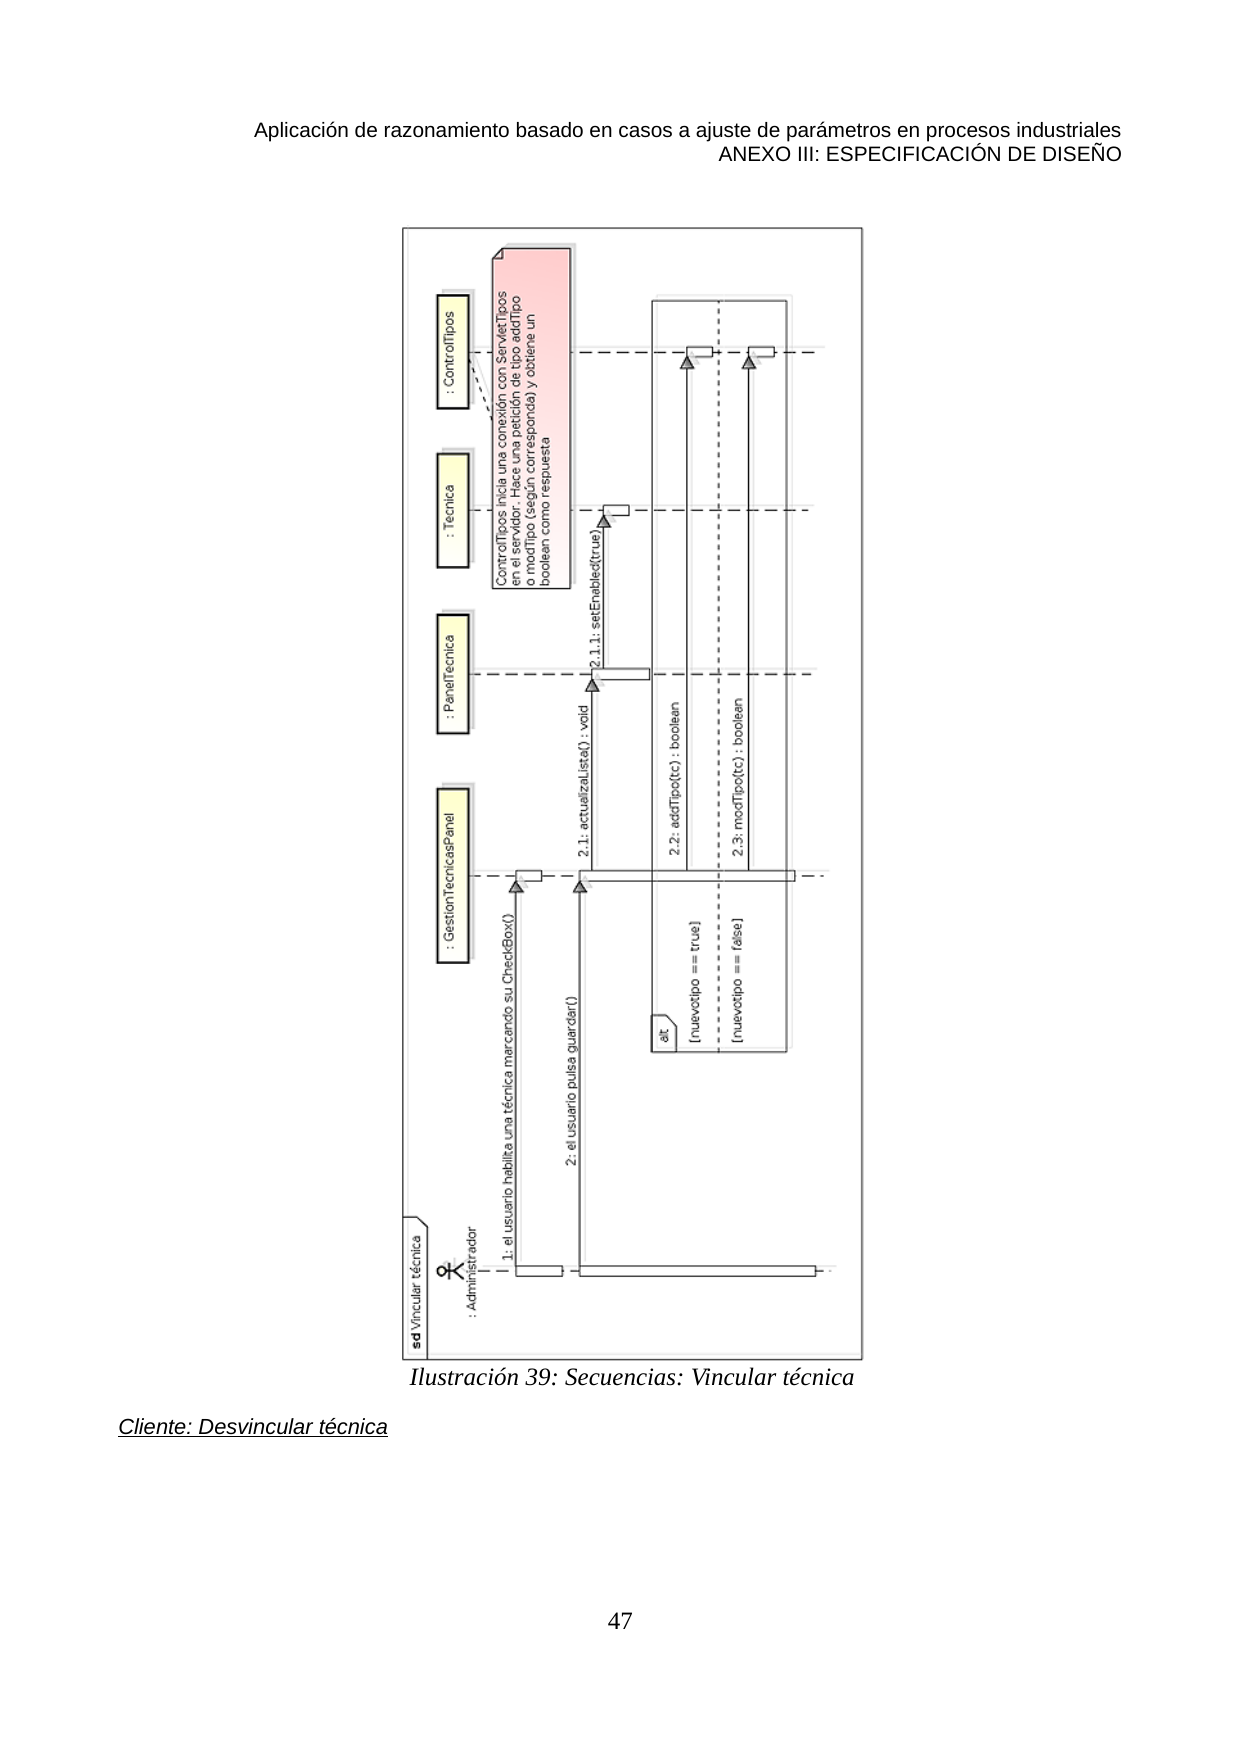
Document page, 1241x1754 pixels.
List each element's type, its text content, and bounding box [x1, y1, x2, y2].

picture [401, 225, 865, 1363]
subtitle Cliente: Desvincular técnica [118, 1363, 1122, 1439]
text Ilustración 39: Secuencias: Vincular técnica [392, 238, 875, 1391]
